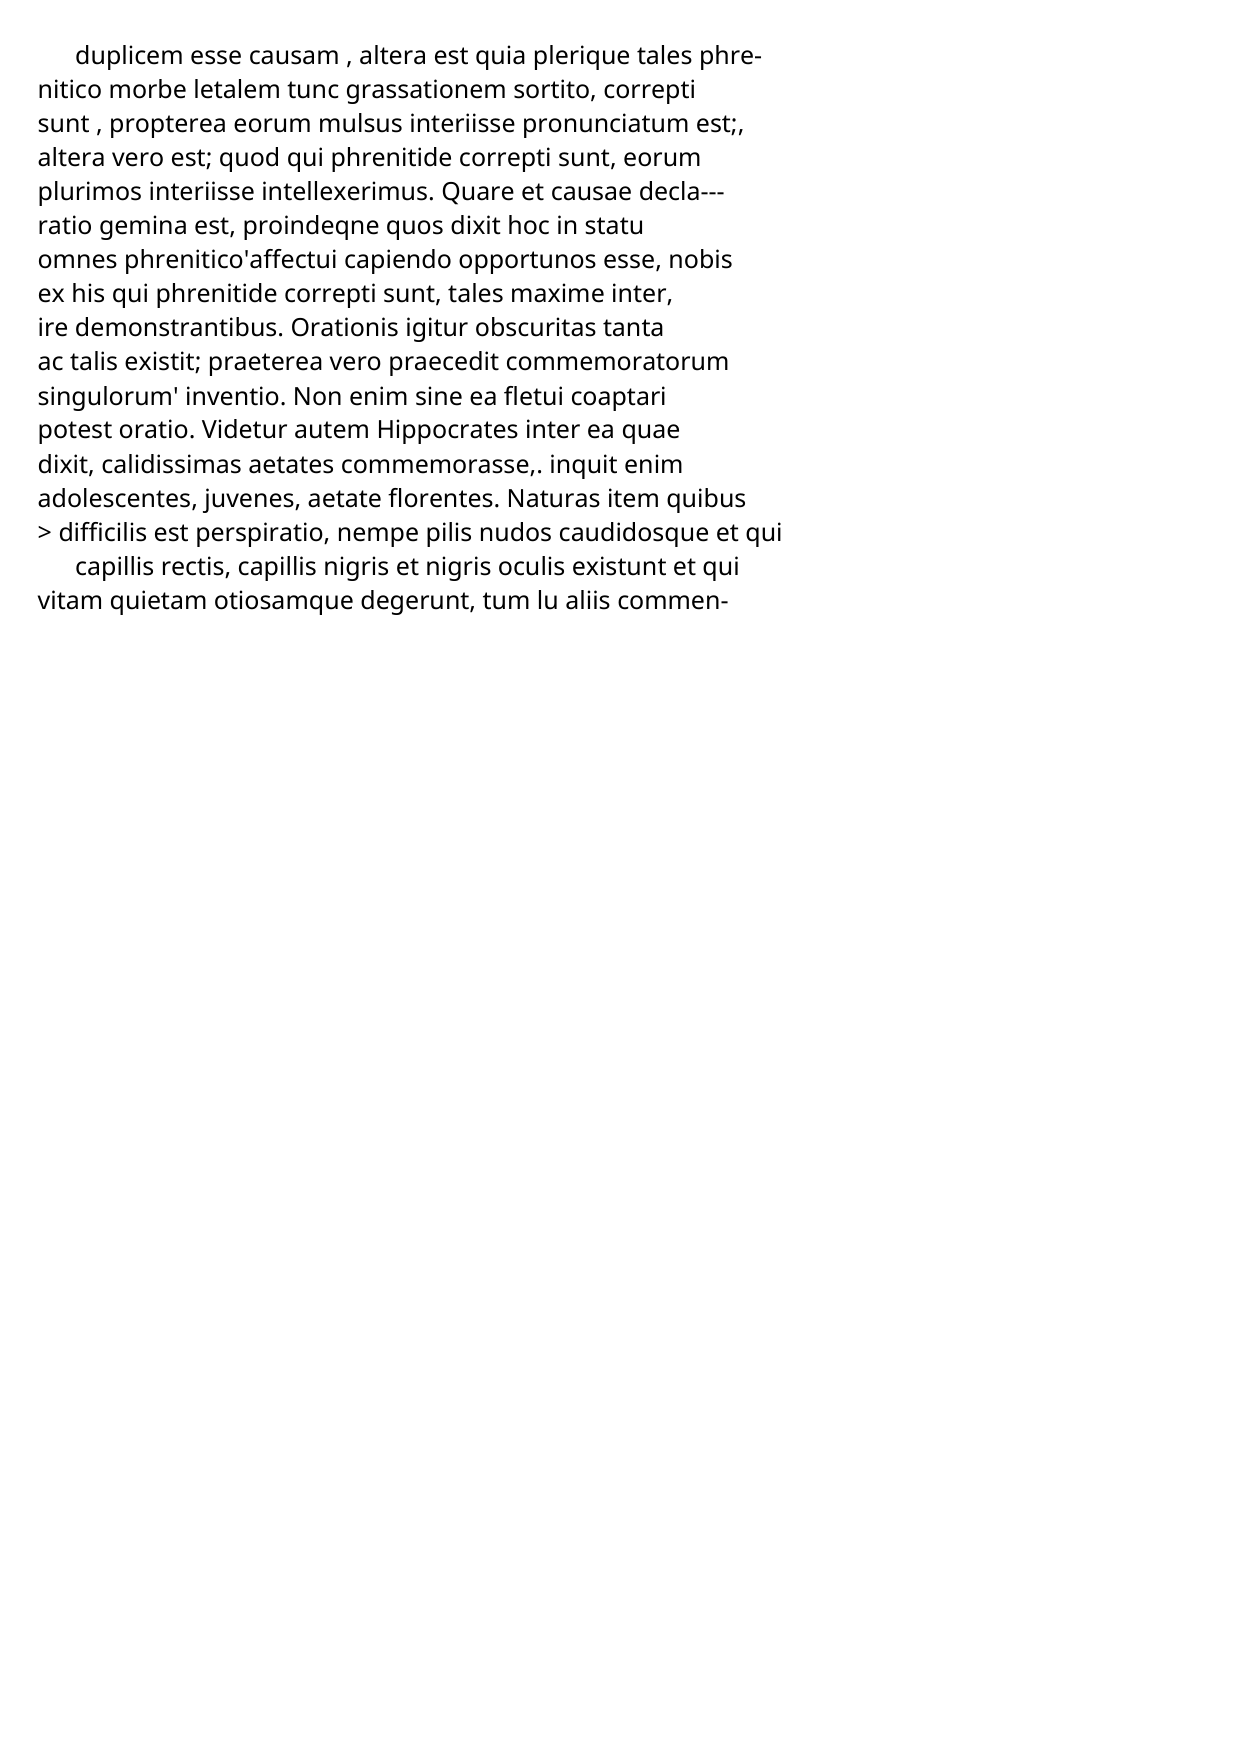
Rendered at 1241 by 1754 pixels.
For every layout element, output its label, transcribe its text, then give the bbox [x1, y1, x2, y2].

text capillis rectis, capillis nigris et nigris oculis existunt et qui vitam quietam otiosamque degerunt, tum lu aliis commen- [37, 548, 1203, 617]
text duplicem esse causam , altera est quia plerique tales phre- nitico morbe letalem tunc grassationem sortito, correpti sunt , propterea eorum mulsus interiisse pronunciatum est;, altera vero est; quod qui phrenitide correpti sunt, eorum plurimos interiisse intellexerimus. Quare et causae decla--- ratio gemina est, proindeqne quos dixit hoc in statu omnes phrenitico'affectui capiendo opportunos esse, nobis ex his qui phrenitide correpti sunt, tales maxime inter, ire demonstrantibus. Orationis igitur obscuritas tanta ac talis existit; praeterea vero praecedit commemoratorum singulorum' inventio. Non enim sine ea fletui coaptari potest oratio. Videtur autem Hippocrates inter ea quae dixit, calidissimas aetates commemorasse,. inquit enim adolescentes, juvenes, aetate florentes. Naturas item quibus > difficilis est perspiratio, nempe pilis nudos caudidosque et qui [37, 37, 1203, 548]
